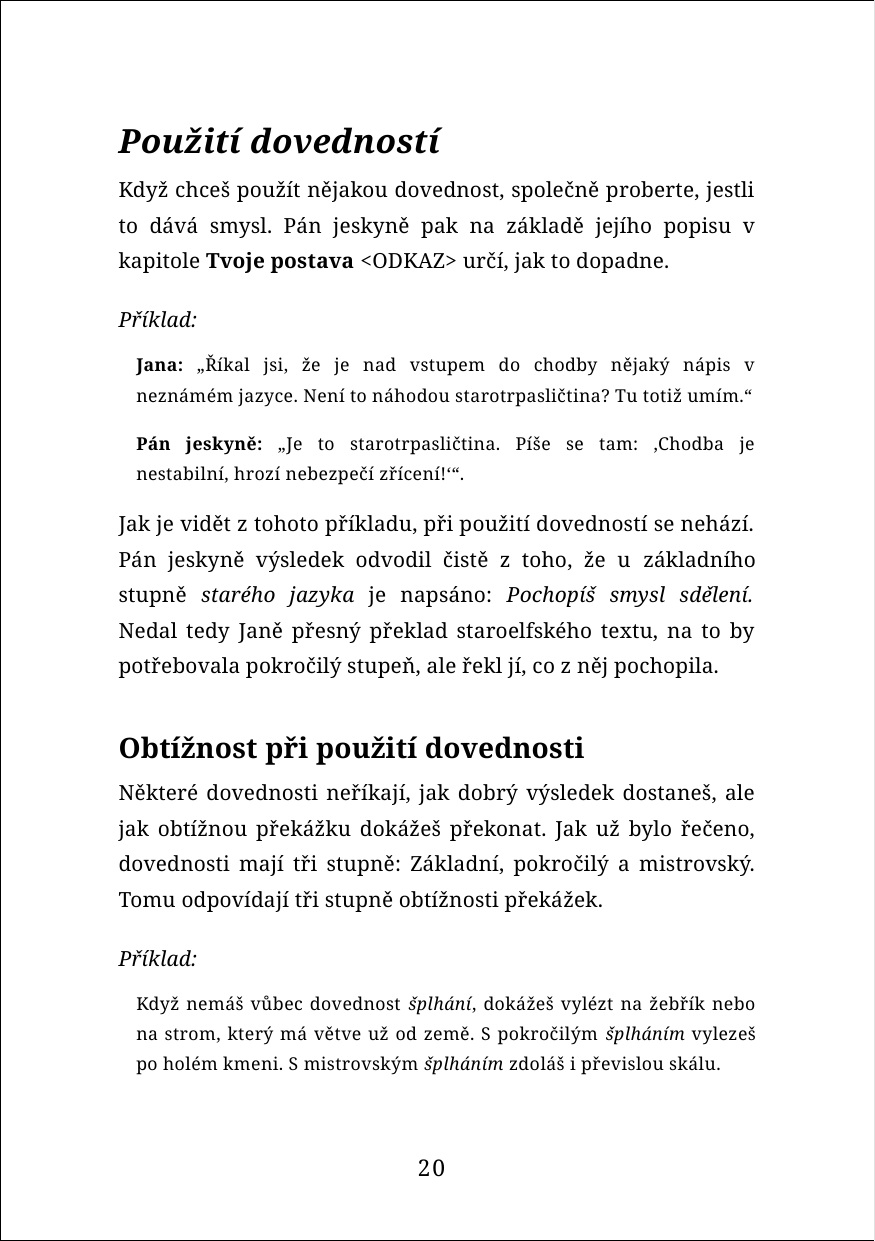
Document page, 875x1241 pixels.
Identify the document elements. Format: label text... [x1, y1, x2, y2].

text Příklad: [118, 306, 756, 334]
text Příklad: [118, 944, 756, 972]
subtitle Použití dovedností [118, 118, 756, 164]
text Pán jeskyně: „Je to starotrpasličtina. Píše se tam: ‚Chodba je nestabilní, hrozí nebezpečí zřícení!‘“. [136, 431, 756, 485]
text Když nemáš vůbec dovednost šplhání, dokážeš vylézt na žebřík nebo na strom, který má větve už od země. S pokročilým šplháním vylezeš po holém kmeni. S mistrovským šplháním zdoláš i převislou skálu. [136, 991, 756, 1076]
text Některé dovednosti neříkají, jak dobrý výsledek dostaneš, ale jak obtížnou překážku dokážeš překonat. Jak už bylo řečeno, dovednosti mají tři stupně: Základní, pokročilý a mistrovský. Tomu odpovídají tři stupně obtížnosti překážek. [118, 778, 756, 913]
text Jak je vidět z tohoto příkladu, při použití dovedností se nehází. Pán jeskyně výsledek odvodil čistě z toho, že u základního stupně starého jazyka je napsáno: Pochopíš smysl sdělení. Nedal tedy Janě přesný překlad staroelfského textu, na to by potřebovala pokročilý stupeň, ale řekl jí, co z něj pochopila. [118, 509, 756, 680]
text Jana: „Říkal jsi, že je nad vstupem do chodby nějaký nápis v neznámém jazyce. Není to náhodou starotrpasličtina? Tu totiž umím.“ [136, 353, 756, 407]
subtitle Obtížnost při použití dovednosti [118, 728, 756, 766]
text Když chceš použít nějakou dovednost, společně proberte, jestli to dává smysl. Pán jeskyně pak na základě jejího popisu v kapitole Tvoje postava <ODKAZ> určí, jak to dopadne. [118, 175, 756, 275]
